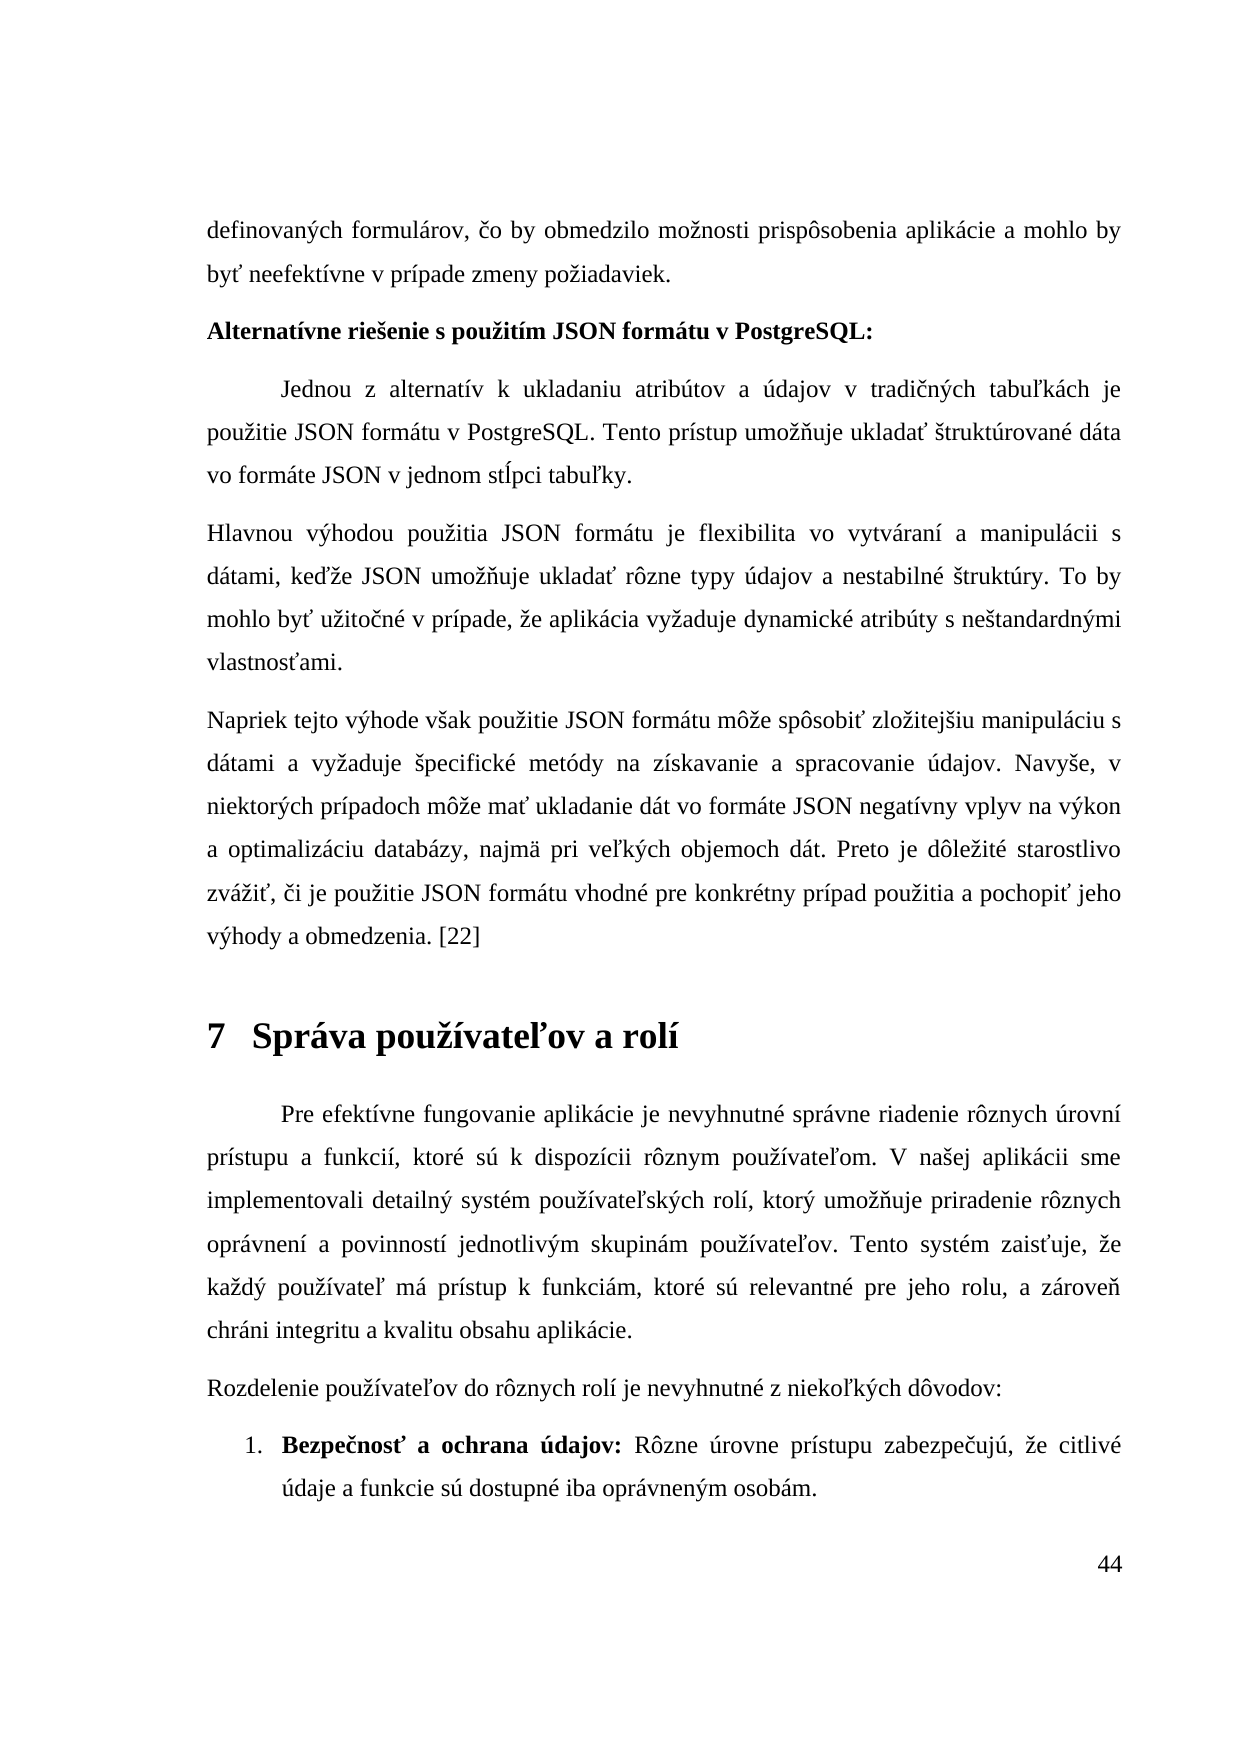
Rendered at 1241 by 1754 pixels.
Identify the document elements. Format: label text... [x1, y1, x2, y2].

list Bezpečnosť a ochrana údajov: Rôzne úrovne prístupu zabezpečujú, že citlivé údaje a funkcie sú dostupné iba oprávneným osobám. [244, 1430, 1122, 1502]
text Jednou z alternatív k ukladaniu atribútov a údajov v tradičných tabuľkách je použitie JSON formátu v PostgreSQL. Tento prístup umožňuje ukladať štruktúrované dáta vo formáte JSON v jednom stĺpci tabuľky. [207, 374, 1122, 489]
subtitle Správa používateľov a rolí [207, 1014, 1122, 1057]
text definovaných formulárov, čo by obmedzilo možnosti prispôsobenia aplikácie a mohlo by byť neefektívne v prípade zmeny požiadaviek. [207, 216, 1122, 287]
text Hlavnou výhodou použitia JSON formátu je flexibilita vo vytváraní a manipulácii s dátami, keďže JSON umožňuje ukladať rôzne typy údajov a nestabilné štruktúry. To by mohlo byť užitočné v prípade, že aplikácia vyžaduje dynamické atribúty s neštandardnými vlastnosťami. [207, 518, 1122, 676]
text Napriek tejto výhode však použitie JSON formátu môže spôsobiť zložitejšiu manipuláciu s dátami a vyžaduje špecifické metódy na získavanie a spracovanie údajov. Navyše, v niektorých prípadoch môže mať ukladanie dát vo formáte JSON negatívny vplyv na výkon a optimalizáciu databázy, najmä pri veľkých objemoch dát. Preto je dôležité starostlivo zvážiť, či je použitie JSON formátu vhodné pre konkrétny prípad použitia a pochopiť jeho výhody a obmedzenia. [22] [207, 705, 1122, 949]
text Rozdelenie používateľov do rôznych rolí je nevyhnutné z niekoľkých dôvodov: [207, 1373, 1122, 1401]
text Pre efektívne fungovanie aplikácie je nevyhnutné správne riadenie rôznych úrovní prístupu a funkcií, ktoré sú k dispozícii rôznym používateľom. V našej aplikácii sme implementovali detailný systém používateľských rolí, ktorý umožňuje priradenie rôznych oprávnení a povinností jednotlivým skupinám používateľov. Tento systém zaisťuje, že každý používateľ má prístup k funkciám, ktoré sú relevantné pre jeho rolu, a zároveň chráni integritu a kvalitu obsahu aplikácie. [207, 1099, 1122, 1344]
text Alternatívne riešenie s použitím JSON formátu v PostgreSQL: [207, 316, 1122, 345]
